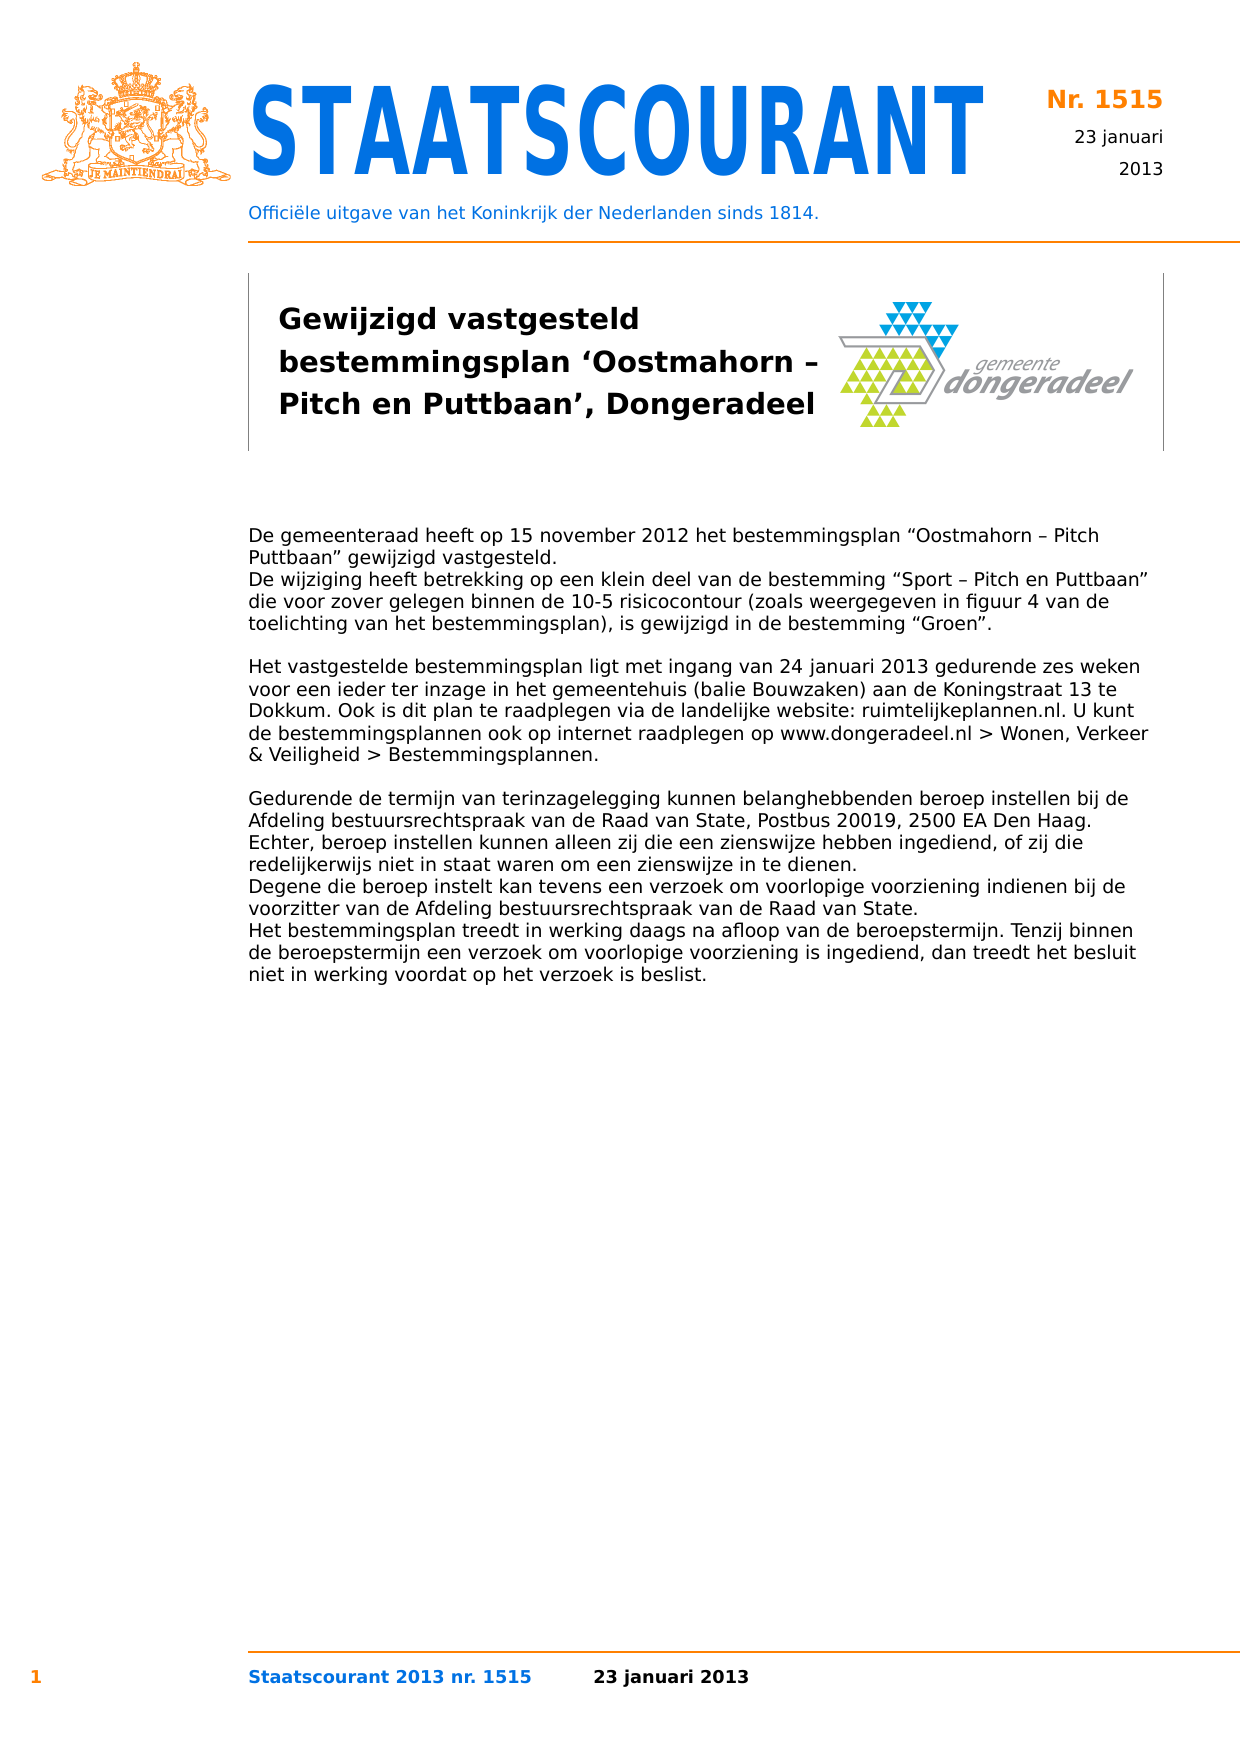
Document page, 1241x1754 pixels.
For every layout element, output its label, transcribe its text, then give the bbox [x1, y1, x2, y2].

text Gedurende de termijn van terinzagelegging kunnen belanghebbenden beroep instellen bij de Afdeling bestuursrechtspraak van de Raad van State, Postbus 20019, 2500 EA Den Haag. Echter, beroep instellen kunnen alleen zij die een zienswijze hebben ingediend, of zij die redelijkerwijs niet in staat waren om een zienswijze in te dienen. [248, 788, 1163, 876]
picture [41, 62, 231, 186]
table_cell 23 januari [998, 121, 1240, 153]
picture [908, 313, 917, 324]
table_cell Officiële uitgave van het Koninkrijk der Nederlanden sinds 1814. [248, 203, 1240, 241]
subtitle Gewijzigd vastgesteld bestemmingsplan ‘Oostmahorn – Pitch en Puttbaan’, Dongeradeel [249, 273, 1163, 451]
picture [894, 316, 904, 324]
table_header Nr. 1515 [998, 62, 1240, 121]
picture [838, 302, 1134, 427]
table_cell 2013 [998, 153, 1240, 203]
picture [914, 305, 924, 313]
picture [901, 304, 911, 313]
table_header [25, 62, 248, 241]
picture [928, 327, 937, 335]
picture [941, 327, 950, 335]
table_header STAATSCOURANT [248, 62, 998, 203]
text De gemeenteraad heeft op 15 november 2012 het bestemmingsplan “Oostmahorn – Pitch Puttbaan” gewijzigd vastgesteld. [248, 525, 1163, 569]
text Het vastgestelde bestemmingsplan ligt met ingang van 24 januari 2013 gedurende zes weken voor een ieder ter inzage in het gemeentehuis (balie Bouwzaken) aan de Koningstraat 13 te Dokkum. Ook is dit plan te raadplegen via de landelijke website: ruimtelijkeplannen.nl. U kunt de bestemmingsplannen ook op internet raadplegen op www.dongeradeel.nl > Wonen, Verkeer & Veiligheid > Bestemmingsplannen. [248, 656, 1163, 766]
text Degene die beroep instelt kan tevens een verzoek om voorlopige voorziening indienen bij de voorzitter van de Afdeling bestuursrechtspraak van de Raad van State. [248, 876, 1163, 920]
text Het bestemmingsplan treedt in werking daags na afloop van de beroepstermijn. Tenzij binnen de beroepstermijn een verzoek om voorlopige voorziening is ingediend, dan treedt het besluit niet in werking voordat op het verzoek is beslist. [248, 920, 1163, 986]
text De wijziging heeft betrekking op een klein deel van de bestemming “Sport – Pitch en Puttbaan” die voor zover gelegen binnen de 10-5 risicocontour (zoals weergegeven in figuur 4 van de toelichting van het bestemmingsplan), is gewijzigd in de bestemming “Groen”. [248, 569, 1163, 634]
picture [934, 339, 944, 347]
